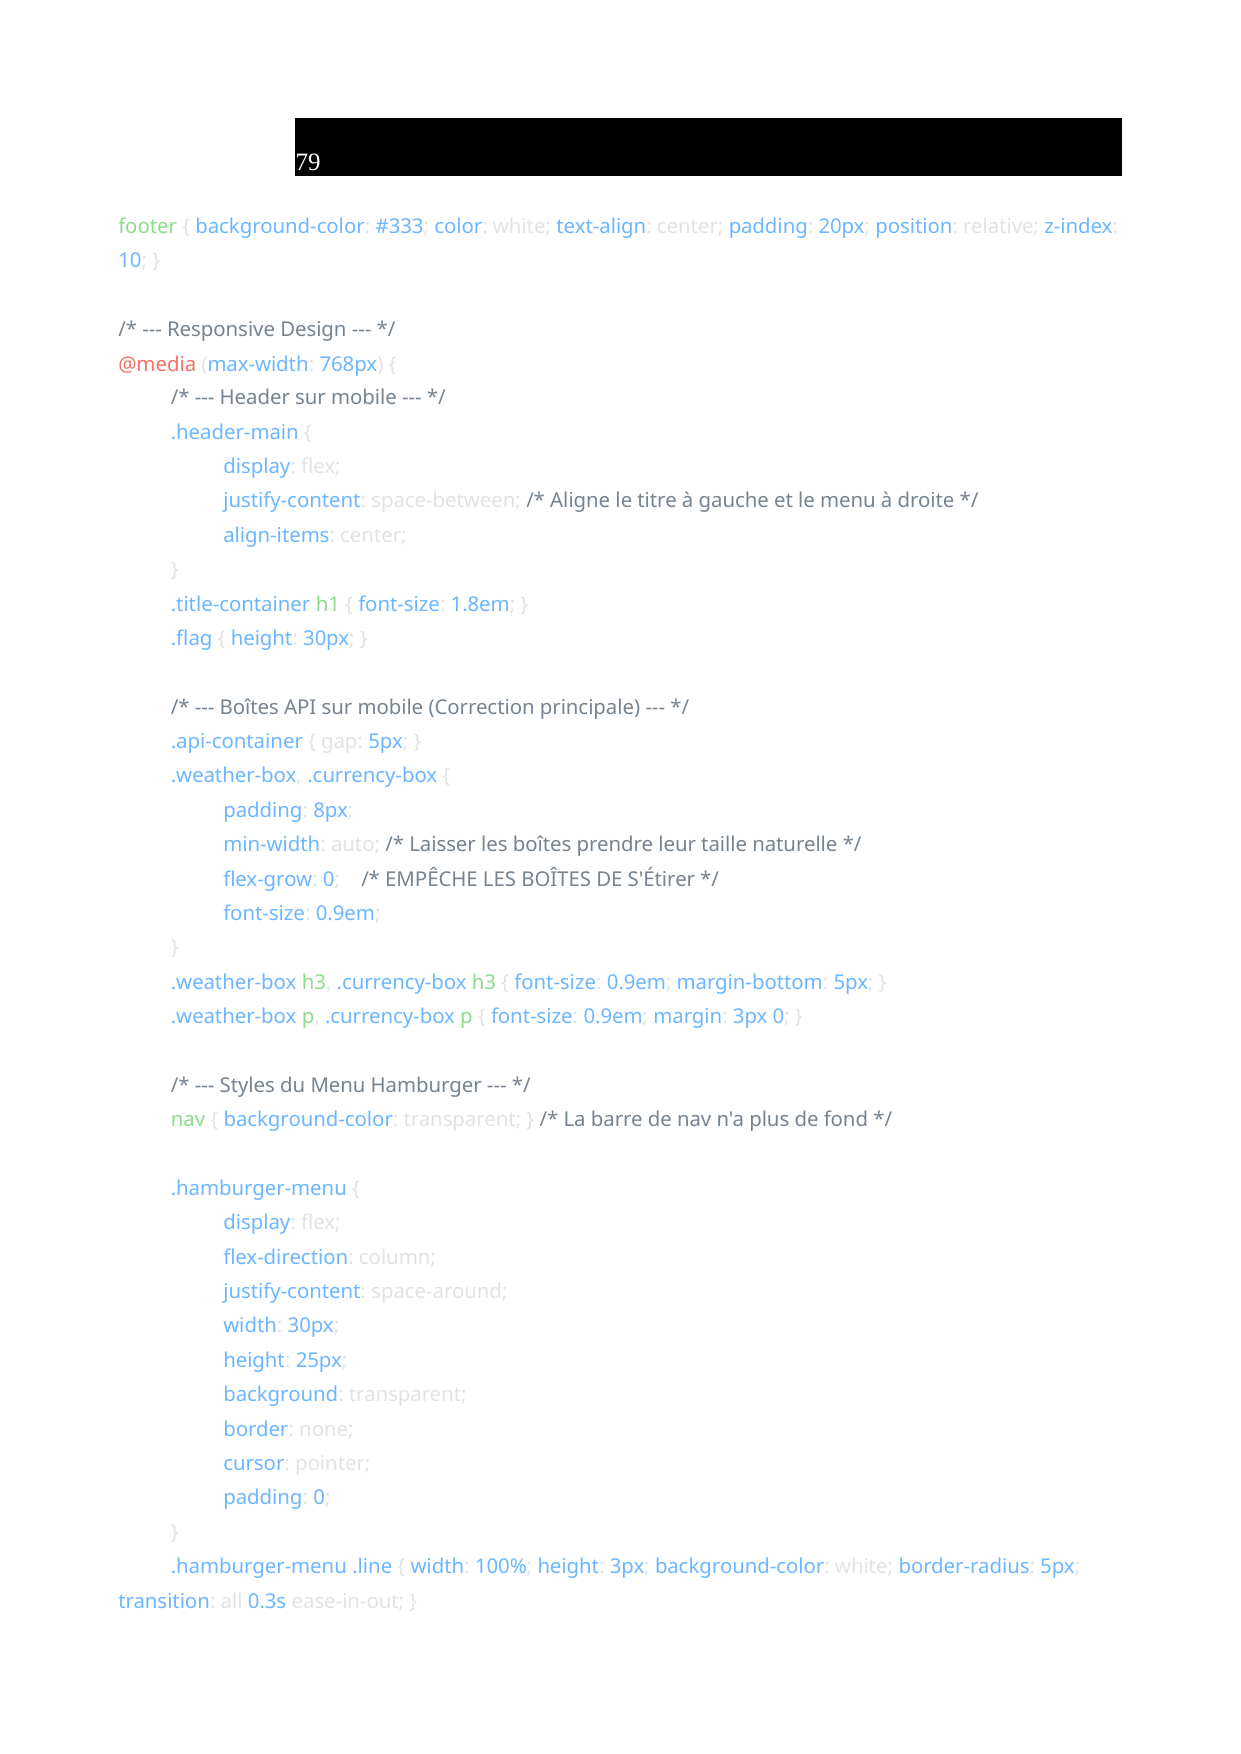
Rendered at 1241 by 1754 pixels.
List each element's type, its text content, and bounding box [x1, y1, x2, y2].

text cursor: pointer; [118, 1443, 1122, 1477]
text width: 30px; [118, 1305, 1122, 1339]
text /* --- Header sur mobile --- */ [118, 377, 1122, 411]
text padding: 0; [118, 1477, 1122, 1511]
text .api-container { gap: 5px; } [118, 721, 1122, 755]
text } [118, 1511, 1122, 1546]
text font-size: 0.9em; [118, 893, 1122, 927]
text .title-container h1 { font-size: 1.8em; } [118, 583, 1122, 618]
text min-width: auto; /* Laisser les boîtes prendre leur taille naturelle */ [118, 824, 1122, 858]
text flex-grow: 0; /* EMPÊCHE LES BOÎTES DE S'Étirer */ [118, 858, 1122, 893]
text .hamburger-menu { [118, 1168, 1122, 1202]
text } [118, 549, 1122, 583]
text align-items: center; [118, 514, 1122, 549]
text padding: 8px; [118, 789, 1122, 824]
text .weather-box, .currency-box { [118, 755, 1122, 789]
text height: 25px; [118, 1339, 1122, 1374]
text background: transparent; [118, 1374, 1122, 1408]
text /* --- Responsive Design --- */ [118, 308, 1122, 343]
text /* --- Styles du Menu Hamburger --- */ [118, 1064, 1122, 1099]
text justify-content: space-around; [118, 1271, 1122, 1305]
text display: flex; [118, 446, 1122, 480]
text display: flex; [118, 1202, 1122, 1236]
text /* --- Boîtes API sur mobile (Correction principale) --- */ [118, 686, 1122, 721]
text .flag { height: 30px; } [118, 618, 1122, 652]
text @media (max-width: 768px) { [118, 343, 1122, 377]
text } [118, 927, 1122, 961]
text flex-direction: column; [118, 1236, 1122, 1271]
text justify-content: space-between; /* Aligne le titre à gauche et le menu à droite */ [118, 480, 1122, 514]
text footer { background-color: #333; color: white; text-align: center; padding: 20px; position: relative; z-index: 10; } [118, 205, 1122, 274]
text nav { background-color: transparent; } /* La barre de nav n'a plus de fond */ [118, 1099, 1122, 1133]
text .hamburger-menu .line { width: 100%; height: 3px; background-color: white; border-radius: 5px; transition: all 0.3s ease-in-out; } [118, 1546, 1122, 1614]
text border: none; [118, 1408, 1122, 1443]
text .weather-box h3, .currency-box h3 { font-size: 0.9em; margin-bottom: 5px; } [118, 961, 1122, 996]
text .weather-box p, .currency-box p { font-size: 0.9em; margin: 3px 0; } [118, 996, 1122, 1030]
text .header-main { [118, 411, 1122, 446]
